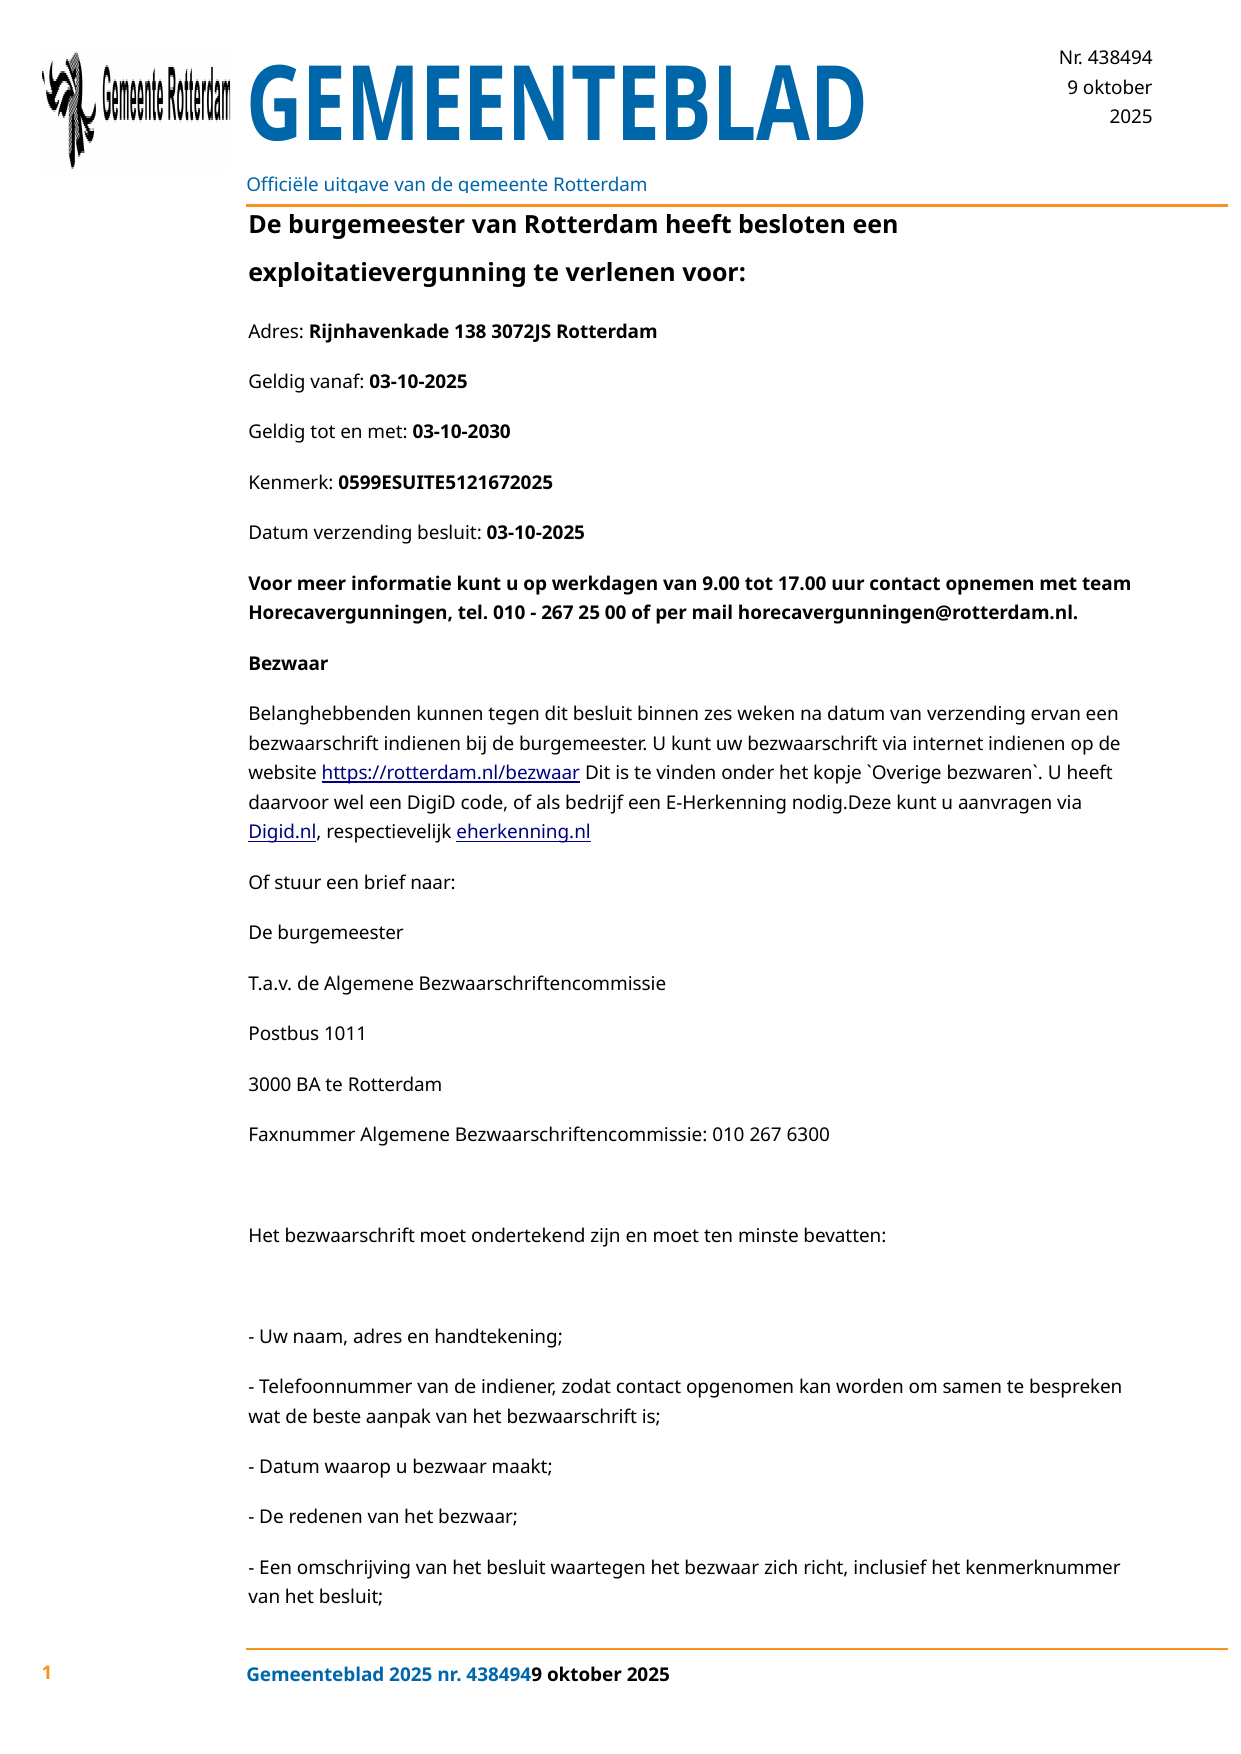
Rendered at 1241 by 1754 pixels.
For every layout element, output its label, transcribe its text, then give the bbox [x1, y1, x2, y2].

text - Een omschrijving van het besluit waartegen het bezwaar zich richt, inclusief het kenmerknummer van het besluit; [248, 1554, 1152, 1609]
text Voor meer informatie kunt u op werkdagen van 9.00 tot 17.00 uur contact opnemen met team Horecavergunningen, tel. 010 - 267 25 00 of per mail horecavergunningen@rotterdam.nl. [248, 570, 1152, 625]
text Bezwaar [248, 650, 1152, 676]
text 3000 BA te Rotterdam [248, 1071, 1152, 1097]
text - De redenen van het bezwaar; [248, 1504, 1152, 1529]
text Of stuur een brief naar: [248, 869, 1152, 895]
text Postbus 1011 [248, 1020, 1152, 1046]
text Faxnummer Algemene Bezwaarschriftencommissie: 010 267 6300 [248, 1121, 1152, 1147]
text Datum verzending besluit: 03-10-2025 [248, 519, 1152, 545]
picture [41, 47, 231, 172]
text Adres: Rijnhavenkade 138 3072JS Rotterdam [248, 318, 1152, 344]
text - Datum waarop u bezwaar maakt; [248, 1453, 1152, 1479]
text Geldig vanaf: 03-10-2025 [248, 368, 1152, 394]
text - Telefoonnummer van de indiener, zodat contact opgenomen kan worden om samen te bespreken wat de beste aanpak van het bezwaarschrift is; [248, 1373, 1152, 1429]
text De burgemeester van Rotterdam heeft besloten een exploitatievergunning te verlenen voor: [248, 207, 1152, 288]
text Kenmerk: 0599ESUITE5121672025 [248, 469, 1152, 495]
text - Uw naam, adres en handtekening; [248, 1323, 1152, 1349]
text Geldig tot en met: 03-10-2030 [248, 419, 1152, 444]
text De burgemeester [248, 919, 1152, 945]
text Het bezwaarschrift moet ondertekend zijn en moet ten minste bevatten: [248, 1222, 1152, 1248]
text T.a.v. de Algemene Bezwaarschriftencommissie [248, 970, 1152, 996]
text Belanghebbenden kunnen tegen dit besluit binnen zes weken na datum van verzending ervan een bezwaarschrift indienen bij de burgemeester. U kunt uw bezwaarschrift via internet indienen op de website https://rotterdam.nl/bezwaar Dit is te vinden onder het kopje `Overige bezwaren`. U heeft daarvoor wel een DigiD code, of als bedrijf een E-Herkenning nodig.Deze kunt u aanvragen via Digid.nl, respectievelijk eherkenning.nl [248, 700, 1152, 844]
